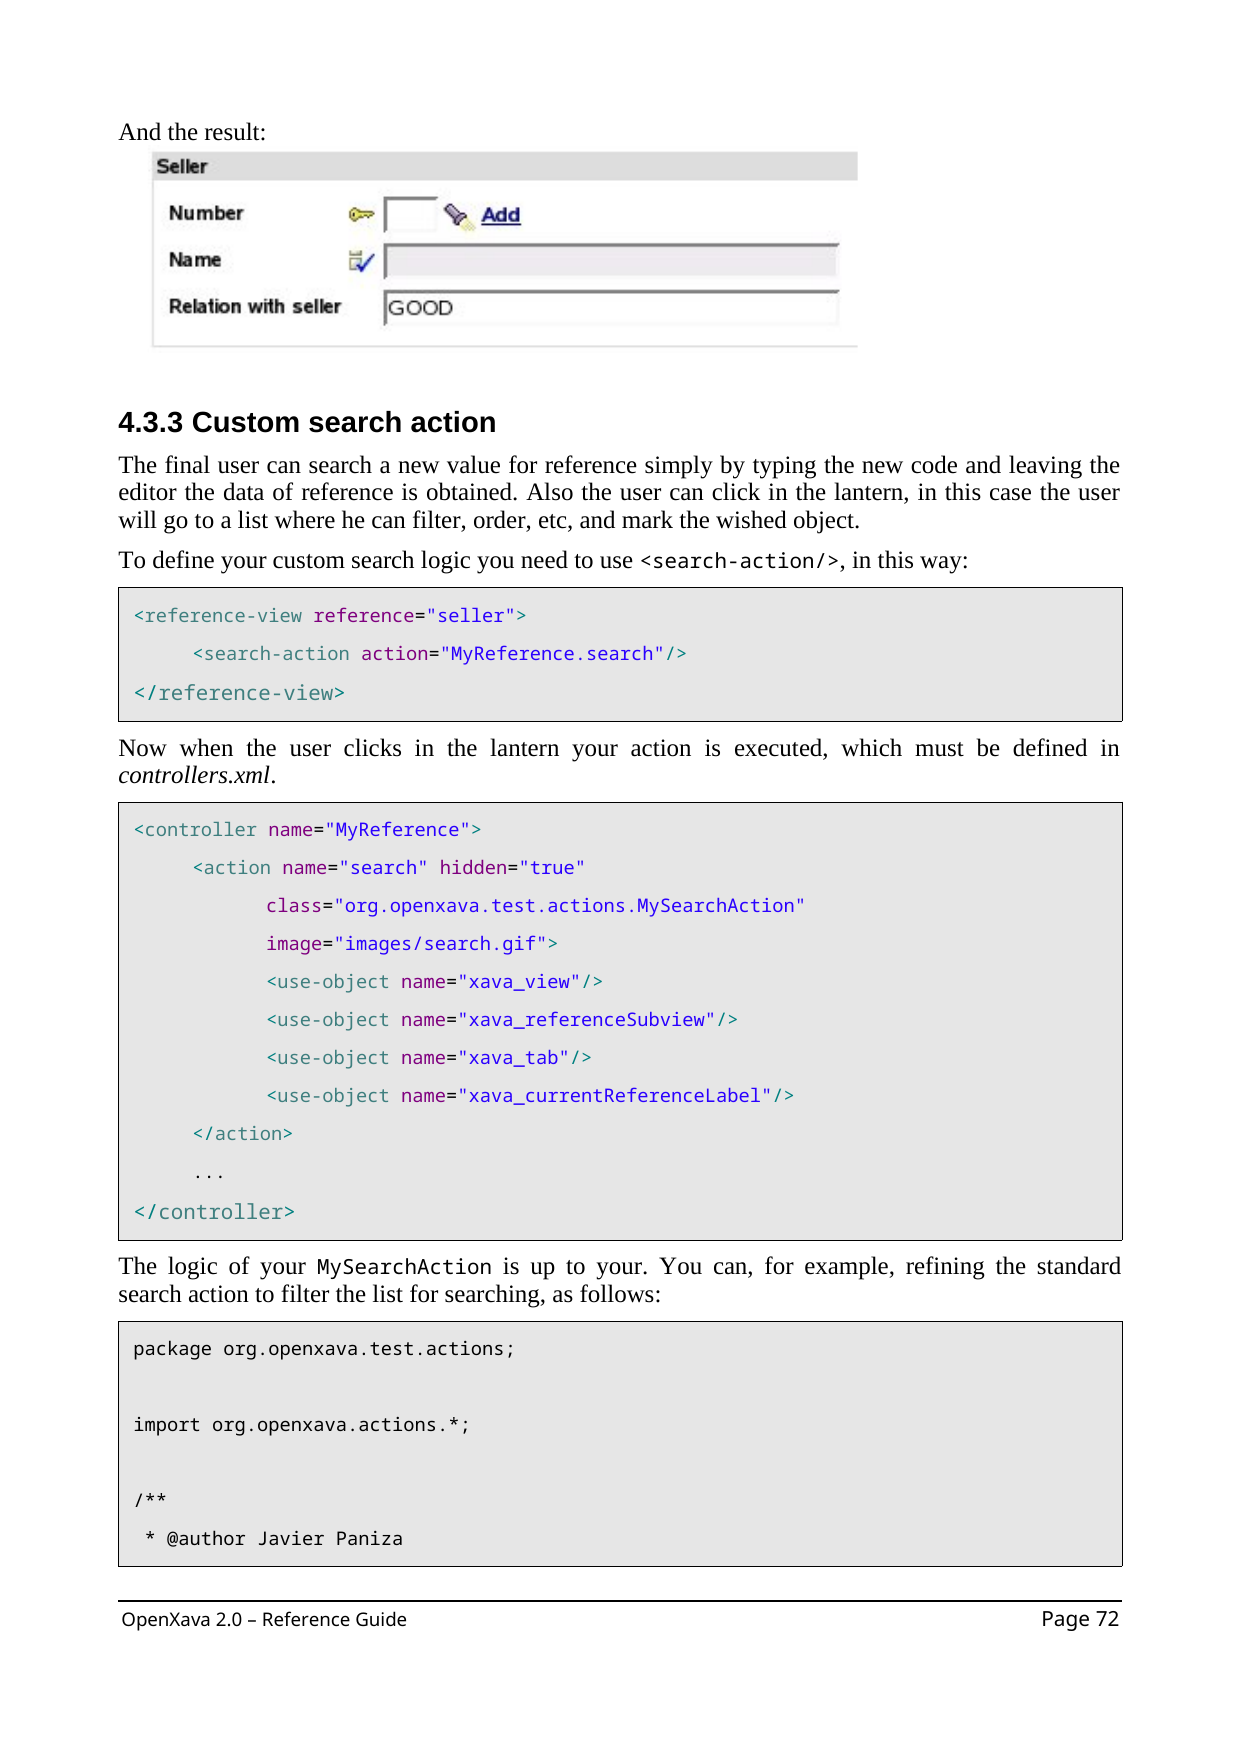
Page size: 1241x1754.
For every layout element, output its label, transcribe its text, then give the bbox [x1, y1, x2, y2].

text <use-object name="xava_tab"/> [119, 1030, 1122, 1068]
text class="org.openxava.test.actions.MySearchAction" [119, 878, 1122, 916]
text </controller> [119, 1182, 1122, 1240]
text <reference-view reference="seller"> [119, 588, 1122, 625]
text /** [119, 1473, 1122, 1511]
text ... [119, 1144, 1122, 1182]
text <search-action action="MyReference.search"/> [119, 625, 1122, 663]
text <use-object name="xava_view"/> [119, 954, 1122, 992]
subtitle Custom search action [118, 406, 1122, 438]
text package org.openxava.test.actions; [119, 1322, 1122, 1359]
text To define your custom search logic you need to use <search-action/>, in this way: [118, 546, 1122, 575]
text * @author Javier Paniza [119, 1511, 1122, 1566]
text image="images/search.gif"> [119, 916, 1122, 954]
text </action> [119, 1106, 1122, 1144]
text <controller name="MyReference"> [119, 803, 1122, 840]
text The logic of your MySearchAction is up to your. You can, for example, refining the standard search action to filter the list for searching, as follows: [118, 1252, 1122, 1308]
text And the result: [118, 118, 1122, 146]
text <use-object name="xava_currentReferenceLabel"/> [119, 1068, 1122, 1106]
text </reference-view> [119, 663, 1122, 721]
text Now when the user clicks in the lantern your action is executed, which must be defined in controllers.xml. [118, 734, 1122, 789]
picture [147, 145, 858, 353]
text The final user can search a new value for reference simply by typing the new code and leaving the editor the data of reference is obtained. Also the user can click in the lantern, in this case the user will go to a list where he can filter, order, etc, and mark the wished object. [118, 451, 1122, 534]
text <use-object name="xava_referenceSubview"/> [119, 992, 1122, 1030]
text <action name="search" hidden="true" [119, 840, 1122, 878]
text import org.openxava.actions.*; [119, 1397, 1122, 1435]
